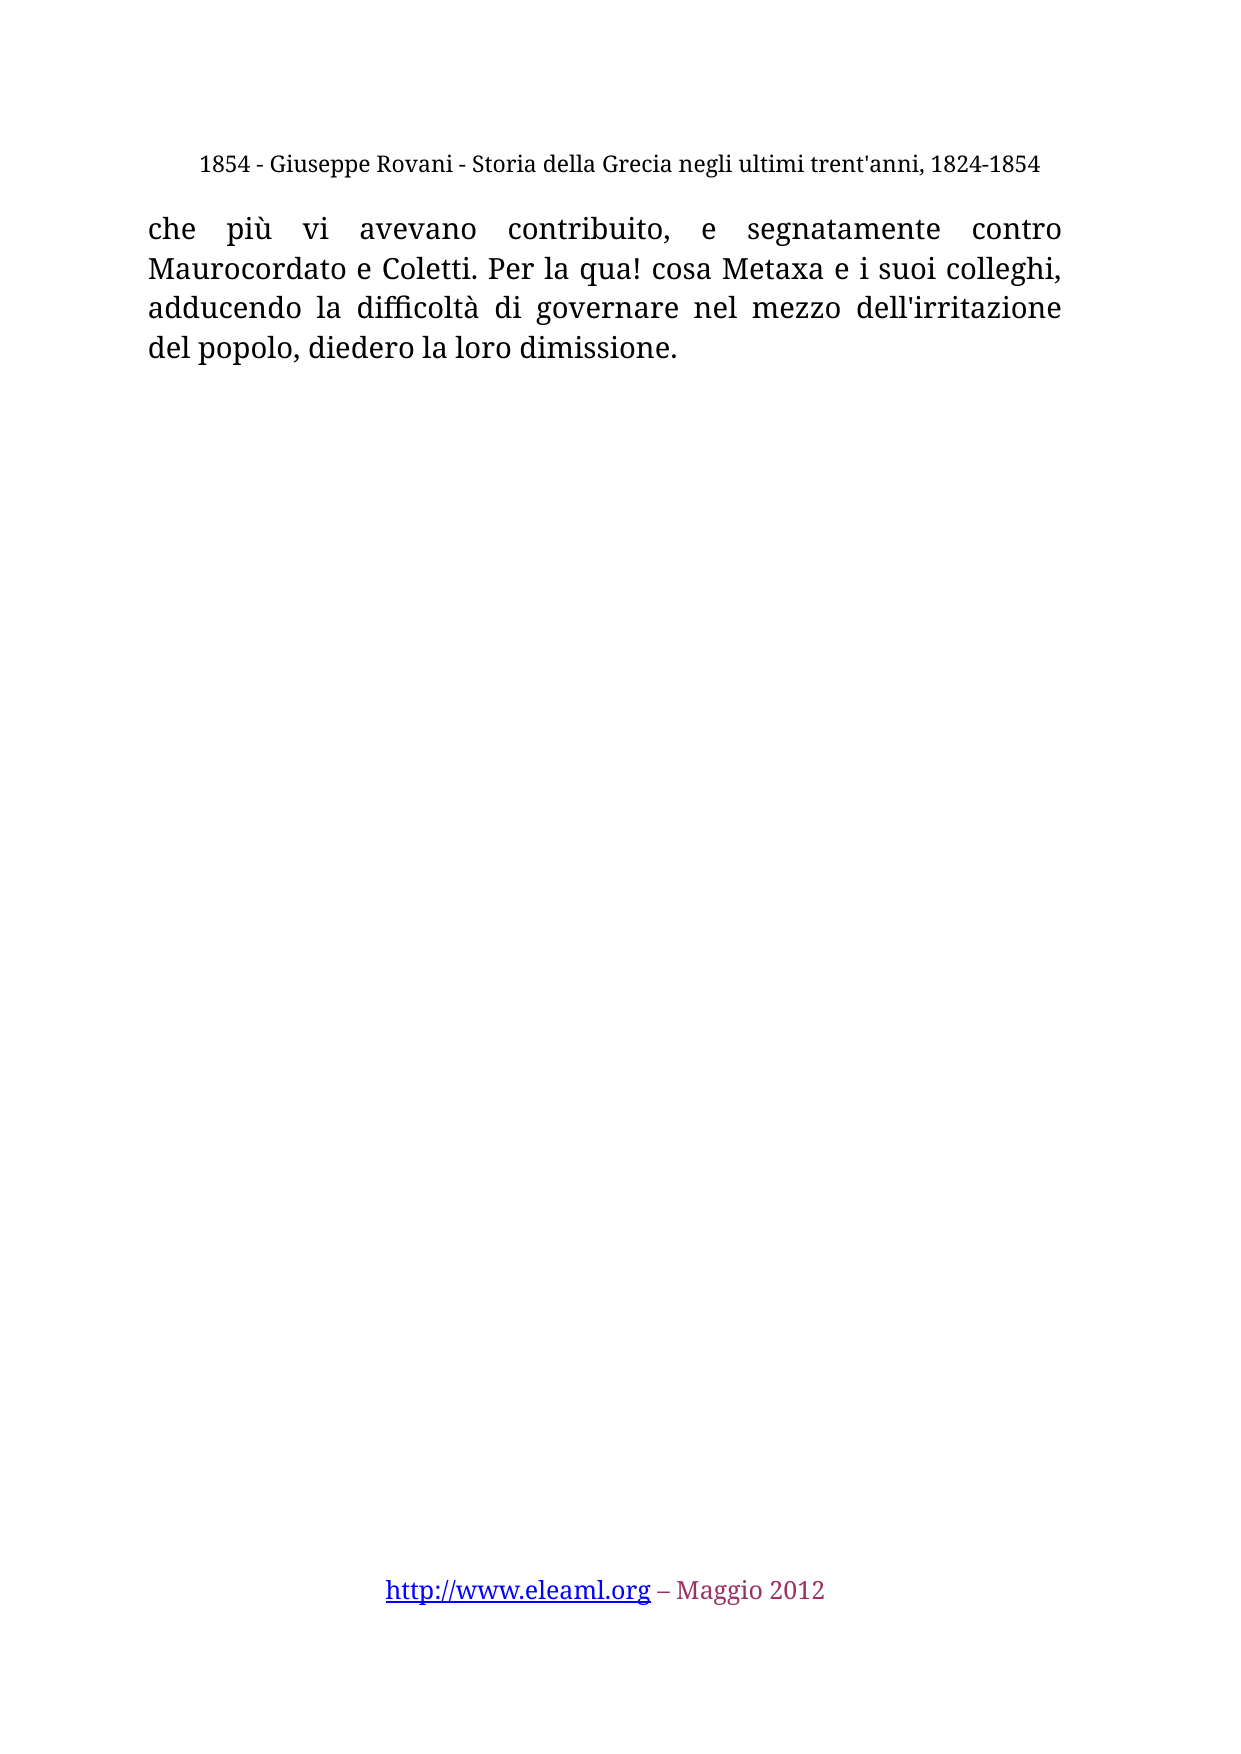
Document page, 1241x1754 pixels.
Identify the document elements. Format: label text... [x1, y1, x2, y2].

text che più vi avevano contribuito, e segnatamente contro Maurocordato e Coletti. Per la qua! cosa Metaxa e i suoi colleghi, adducendo la difficoltà di governare nel mezzo dell'irritazione del popolo, diedero la loro dimissione. [148, 208, 1063, 367]
